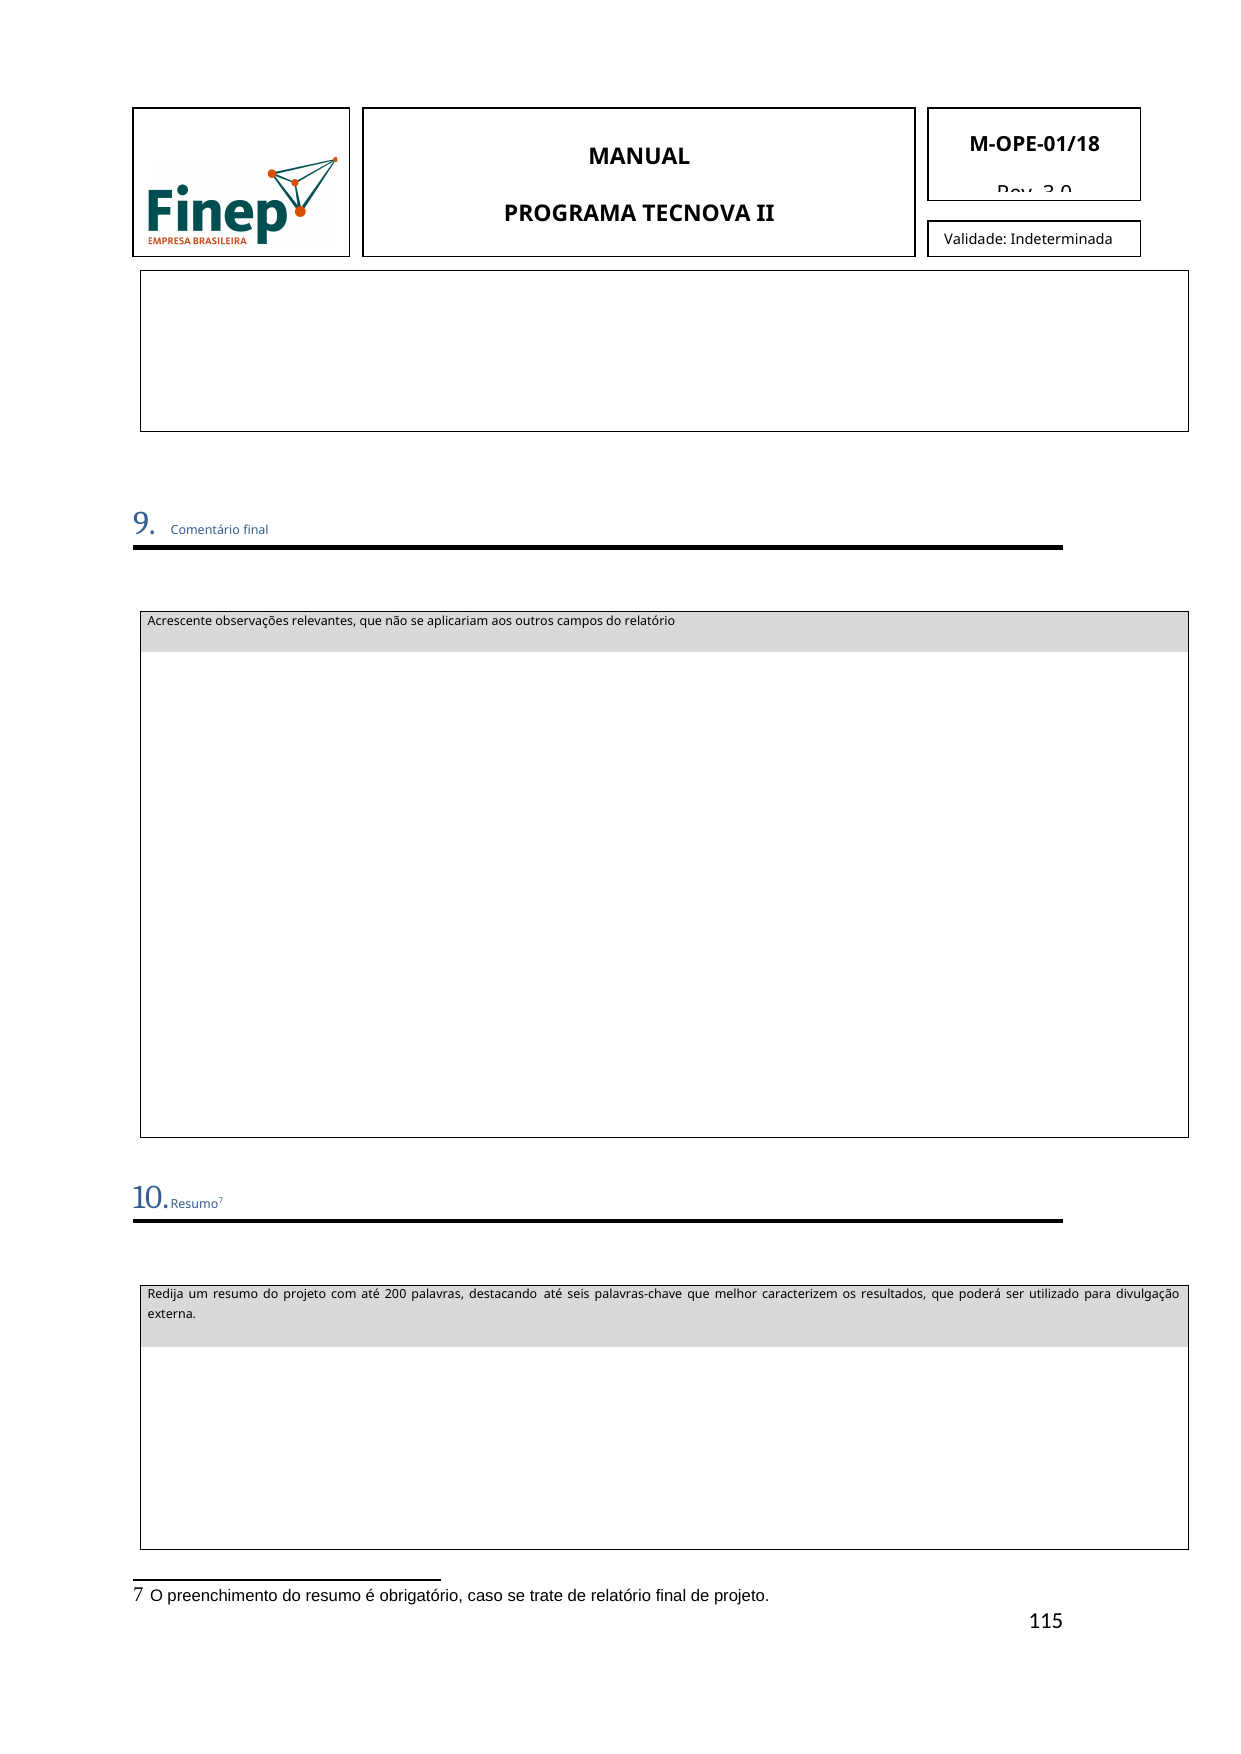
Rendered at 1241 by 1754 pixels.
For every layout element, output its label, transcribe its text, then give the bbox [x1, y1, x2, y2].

table_cell [141, 1347, 1188, 1548]
table_header Acrescente observações relevantes, que não se aplicariam aos outros campos do relatório [141, 612, 1188, 652]
table_cell [141, 271, 1188, 431]
table_header Redija um resumo do projeto com até 200 palavras, destacando até seis palavras-chave que melhor caracterizem os resultados, que poderá ser utilizado para divulgação externa. [141, 1286, 1188, 1347]
list Comentário final [133, 505, 1063, 545]
list Resumo [133, 1178, 1063, 1219]
table_cell [141, 652, 1188, 1137]
list O preenchimento do resumo é obrigatório, caso se trate de relatório final de projeto. [133, 1580, 1063, 1606]
